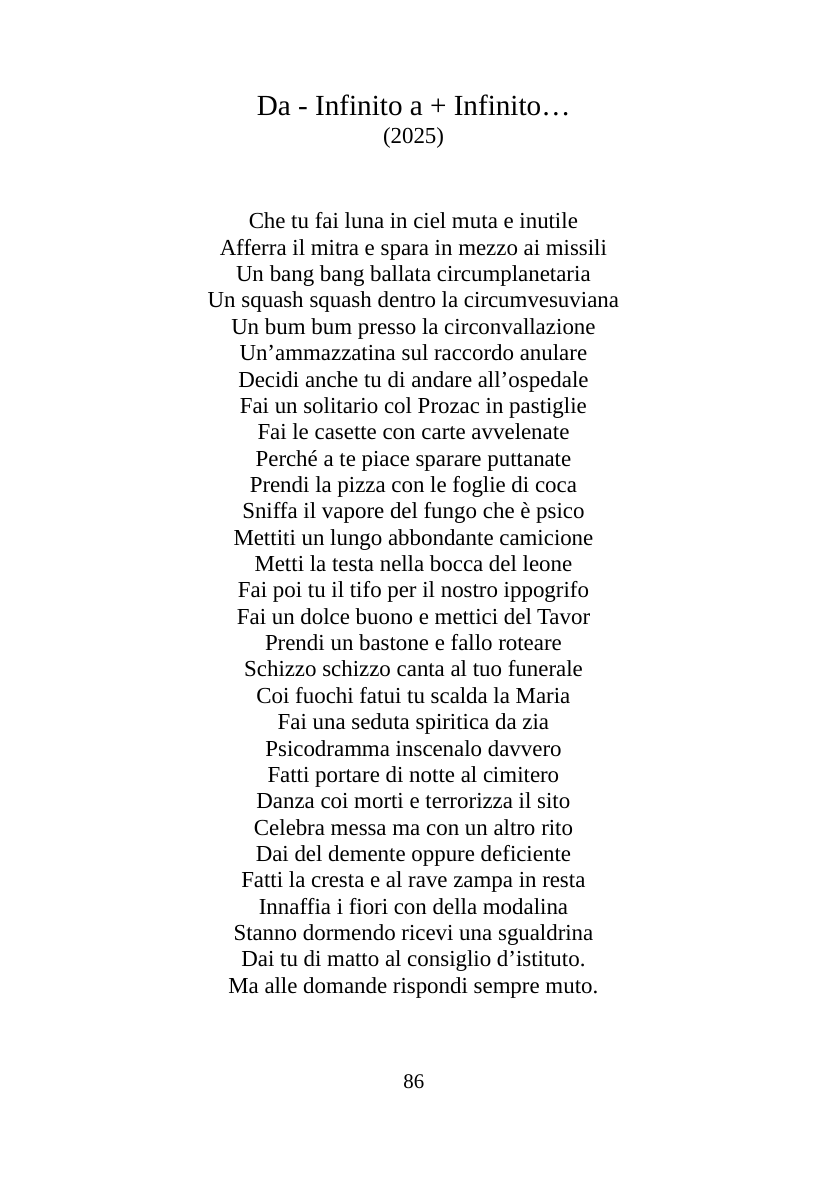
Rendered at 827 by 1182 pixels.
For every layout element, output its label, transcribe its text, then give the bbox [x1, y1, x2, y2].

text Sniffa il vapore del fungo che è psico [88, 497, 738, 524]
text Fai le casette con carte avvelenate [88, 418, 738, 445]
text Prendi la pizza con le foglie di coca [88, 471, 738, 497]
text Decidi anche tu di andare all’ospedale [88, 366, 738, 392]
text Un bang bang ballata circumplanetaria [88, 260, 738, 287]
text Coi fuochi fatui tu scalda la Maria [88, 682, 738, 708]
text Prendi un bastone e fallo roteare [88, 629, 738, 656]
text Fai una seduta spiritica da zia [88, 708, 738, 734]
text Metti la testa nella bocca del leone [88, 550, 738, 576]
text Ma alle domande rispondi sempre muto. [88, 972, 738, 998]
text Che tu fai luna in ciel muta e inutile [88, 207, 738, 234]
text Un bum bum presso la circonvallazione [88, 313, 738, 339]
text Fai un solitario col Prozac in pastiglie [88, 392, 738, 418]
text Fatti portare di notte al cimitero [88, 761, 738, 787]
text Afferra il mitra e spara in mezzo ai missili [88, 234, 738, 260]
text Danza coi morti e terrorizza il sito [88, 787, 738, 814]
text Dai del demente oppure deficiente [88, 840, 738, 866]
text Schizzo schizzo canta al tuo funerale [88, 656, 738, 682]
text Psicodramma inscenalo davvero [88, 734, 738, 761]
text Stanno dormendo ricevi una sgualdrina [88, 919, 738, 945]
text Fai un dolce buono e mettici del Tavor [88, 603, 738, 629]
text Celebra messa ma con un altro rito [88, 814, 738, 840]
text Perché a te piace sparare puttanate [88, 445, 738, 471]
text Un squash squash dentro la circumvesuviana [88, 287, 738, 313]
text Mettiti un lungo abbondante camicione [88, 524, 738, 550]
text Dai tu di matto al consiglio d’istituto. [88, 945, 738, 972]
text Da - Infinito a + Infinito… (2025) [88, 88, 738, 148]
text Un’ammazzatina sul raccordo anulare [88, 339, 738, 366]
text Fatti la cresta e al rave zampa in resta [88, 866, 738, 893]
text Innaffia i fiori con della modalina [88, 893, 738, 919]
text Fai poi tu il tifo per il nostro ippogrifo [88, 576, 738, 603]
